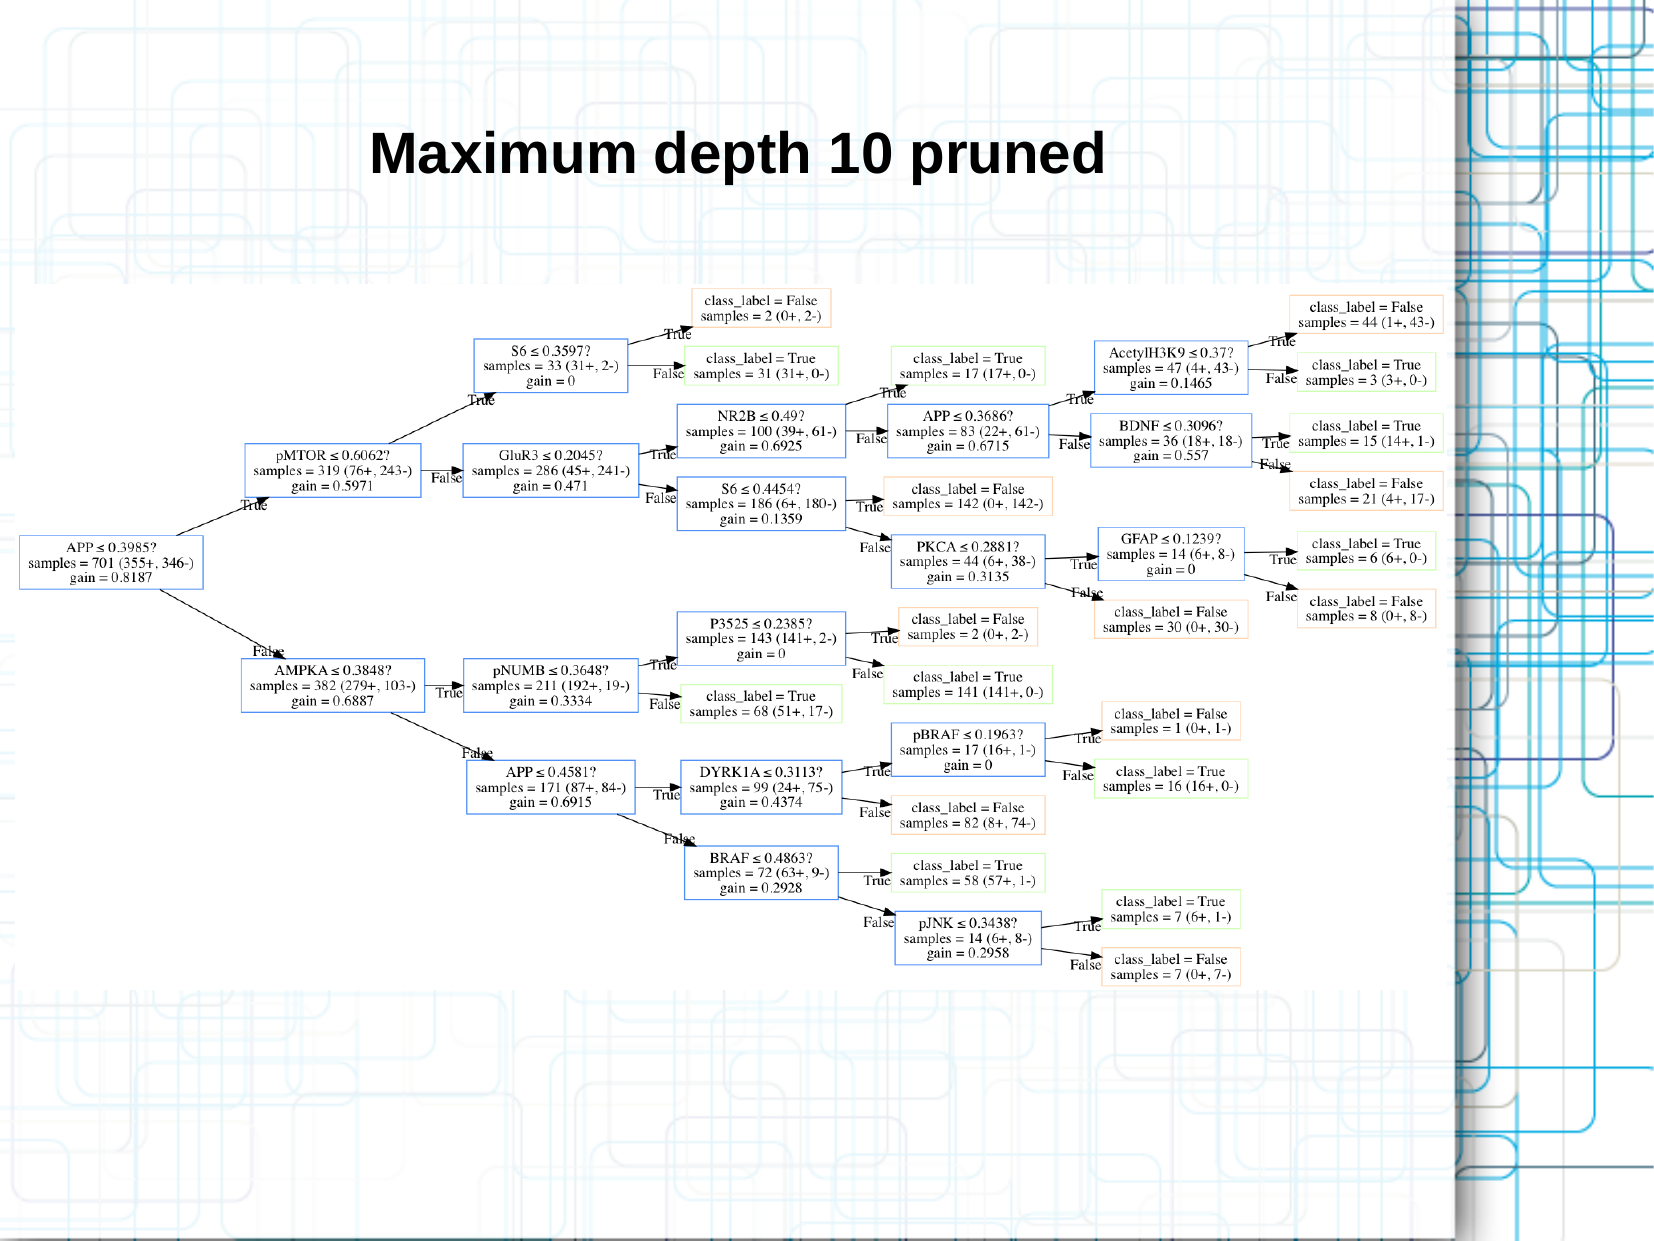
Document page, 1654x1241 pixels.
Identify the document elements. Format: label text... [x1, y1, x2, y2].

title Maximum depth 10 pruned [59, 49, 1418, 257]
picture [0, 0, 1654, 1241]
